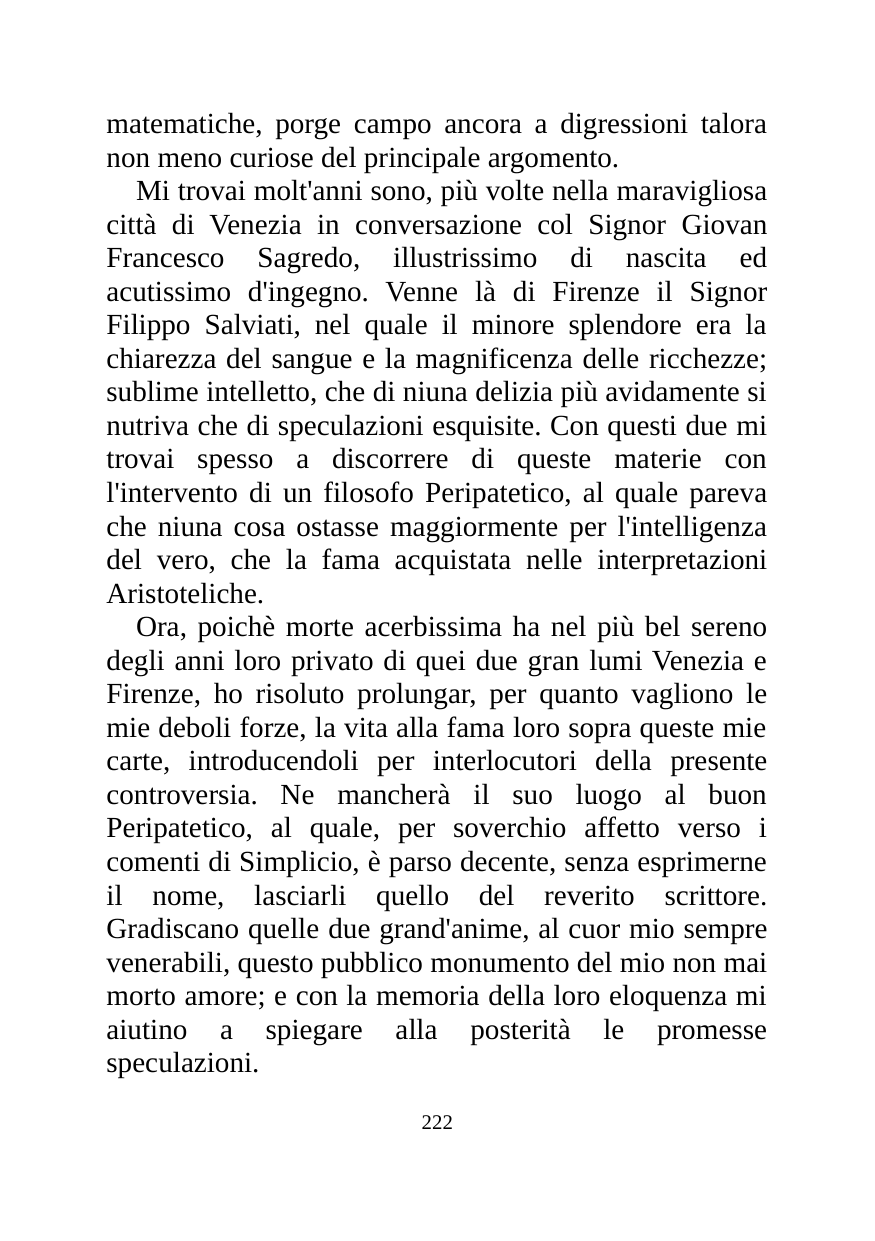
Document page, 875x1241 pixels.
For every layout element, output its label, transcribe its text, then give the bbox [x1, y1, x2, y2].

text Ora, poichè morte acerbissima ha nel più bel sereno degli anni loro privato di quei due gran lumi Venezia e Firenze, ho risoluto prolungar, per quanto vagliono le mie deboli forze, la vita alla fama loro sopra queste mie carte, introducendoli per interlocutori della presente controversia. Ne mancherà il suo luogo al buon Peripatetico, al quale, per soverchio affetto verso i comenti di Simplicio, è parso decente, senza esprimerne il nome, lasciarli quello del reverito scrittore. Gradiscano quelle due grand'anime, al cuor mio sempre venerabili, questo pubblico monumento del mio non mai morto amore; e con la memoria della loro eloquenza mi aiutino a spiegare alla posterità le promesse speculazioni. [106, 609, 768, 1079]
text matematiche, porge campo ancora a digressioni talora non meno curiose del principale argomento. [106, 106, 768, 173]
text Mi trovai molt'anni sono, più volte nella maravigliosa città di Venezia in conversazione col Signor Giovan Francesco Sagredo, illustrissimo di nascita ed acutissimo d'ingegno. Venne là di Firenze il Signor Filippo Salviati, nel quale il minore splendore era la chiarezza del sangue e la magnificenza delle ricchezze; sublime intelletto, che di niuna delizia più avidamente si nutriva che di speculazioni esquisite. Con questi due mi trovai spesso a discorrere di queste materie con l'intervento di un filosofo Peripatetico, al quale pareva che niuna cosa ostasse maggiormente per l'intelligenza del vero, che la fama acquistata nelle interpretazioni Aristoteliche. [106, 173, 768, 609]
